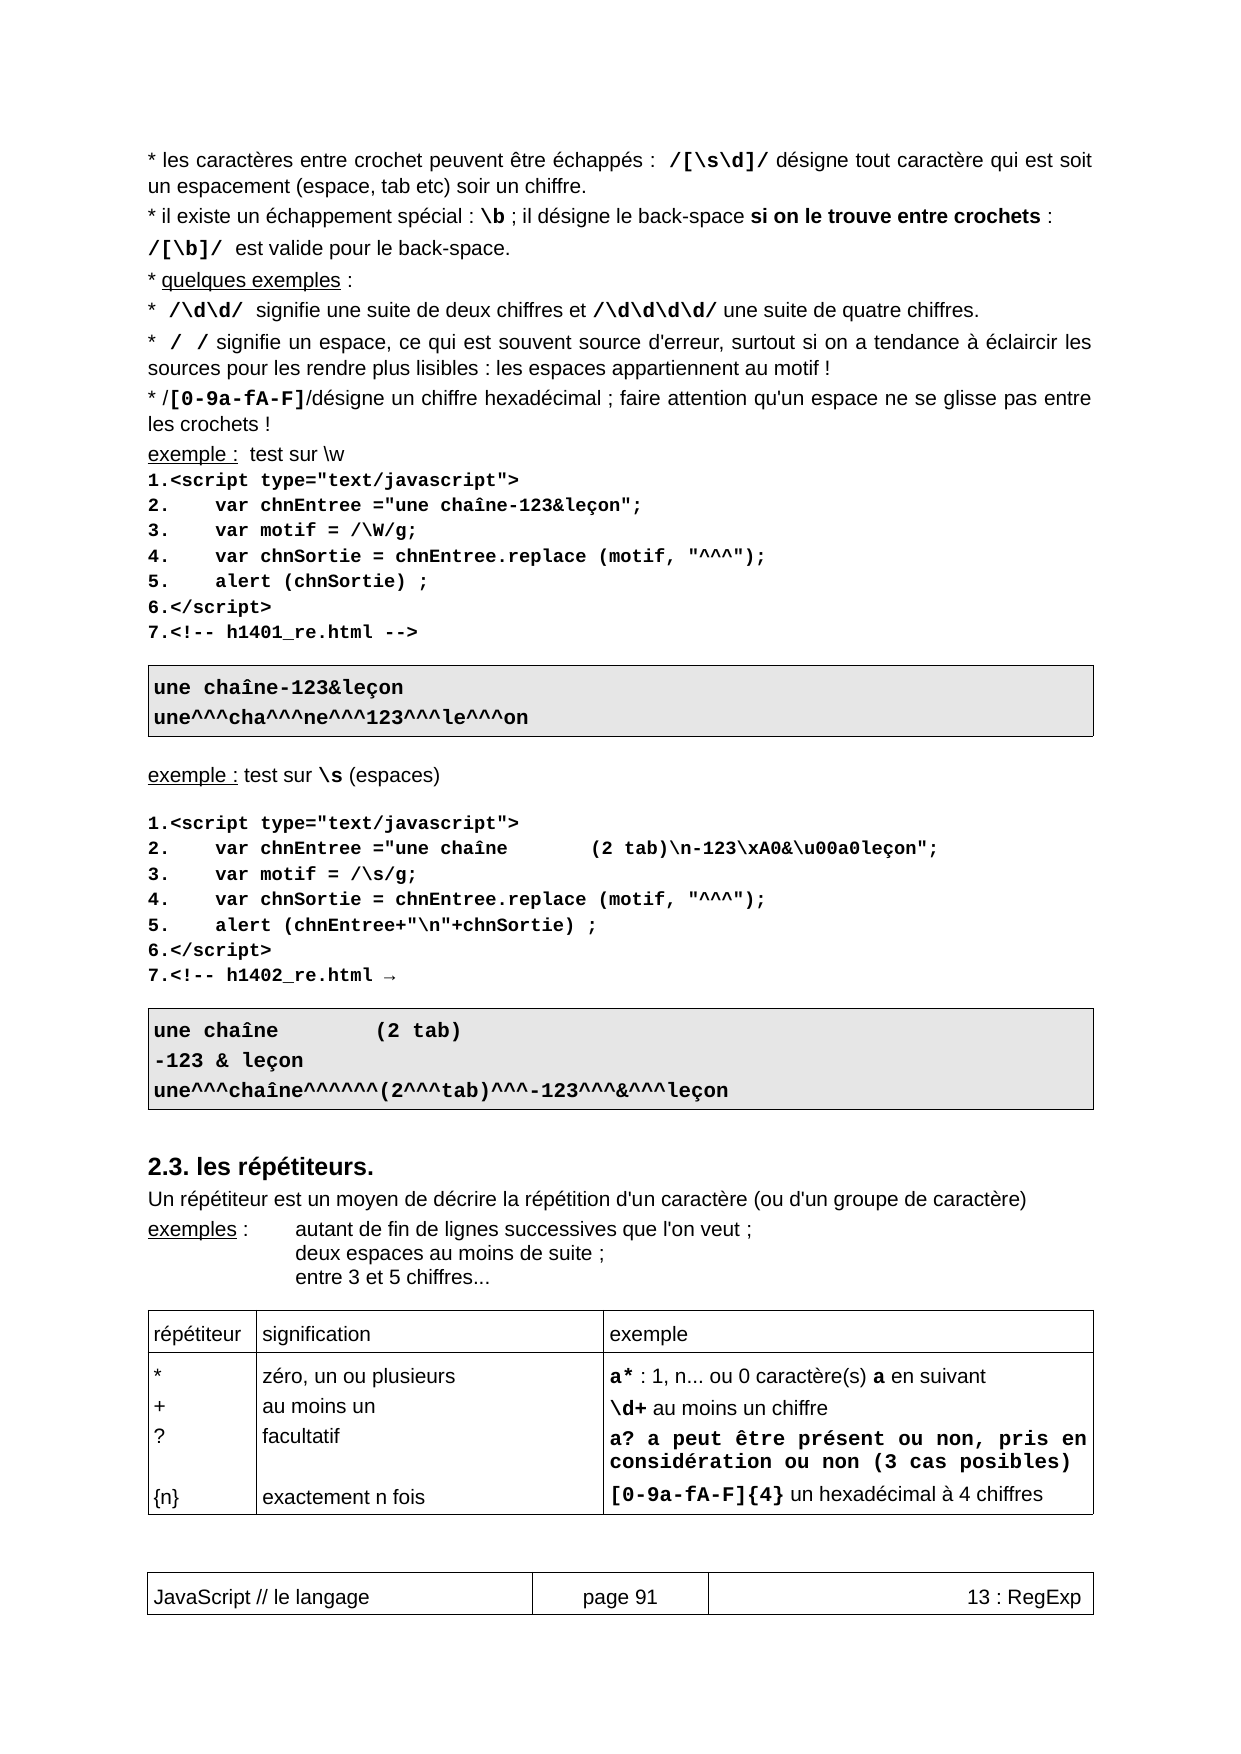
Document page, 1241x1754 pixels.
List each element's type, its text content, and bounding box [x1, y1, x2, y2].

text exemples : autant de fin de lignes successives que l'on veut ; deux espaces au moins de suite ; entre 3 et 5 chiffres... [148, 1217, 1093, 1289]
list var chnEntree ="une chaîne (2 tab)\n-123\xA0&\u00a0leçon"; [148, 839, 1093, 860]
list var chnSortie = chnEntree.replace (motif, "^^^"); [148, 890, 1093, 911]
table_header signification [257, 1311, 603, 1352]
subtitle 2.3. les répétiteurs. [148, 1152, 1093, 1181]
table_header une chaîne (2 tab) -123 & leçon une^^^chaîne^^^^^^(2^^^tab)^^^-123^^^&^^^leçon [149, 1009, 1093, 1109]
list <!-- h1402_re.html → [148, 966, 1093, 987]
list </script> [148, 941, 1093, 962]
list var chnSortie = chnEntree.replace (motif, "^^^"); [148, 547, 1093, 568]
table_header répétiteur [149, 1311, 256, 1352]
list var motif = /\s/g; [148, 864, 1093, 886]
list <!-- h1401_re.html --> [148, 623, 1093, 644]
table_cell * + ? {n} [149, 1353, 256, 1514]
list var chnEntree ="une chaîne-123&leçon"; [148, 496, 1093, 517]
list alert (chnSortie) ; [148, 572, 1093, 593]
text * les caractères entre crochet peuvent être échappés : /[\s\d]/ désigne tout caractère qui est soit un espacement (espace, tab etc) soir un chiffre. [148, 148, 1093, 197]
text * quelques exemples : [148, 268, 1093, 292]
text /[\b]/ est valide pour le back-space. [148, 236, 1093, 262]
text exemple : test sur \w [148, 442, 1093, 466]
list var motif = /\W/g; [148, 521, 1093, 542]
list <script type="text/javascript"> [148, 470, 1093, 492]
text * /[0-9a-fA-F]/désigne un chiffre hexadécimal ; faire attention qu'un espace ne se glisse pas entre les crochets ! [148, 386, 1093, 436]
text * il existe un échappement spécial : \b ; il désigne le back-space si on le trouve entre crochets : [148, 204, 1093, 229]
table_cell zéro, un ou plusieurs au moins un facultatif exactement n fois [257, 1353, 603, 1514]
text * /\d\d/ signifie une suite de deux chiffres et /\d\d\d\d/ une suite de quatre chiffres. [148, 298, 1093, 324]
text Un répétiteur est un moyen de décrire la répétition d'un caractère (ou d'un groupe de caractère) [148, 1187, 1093, 1211]
list </script> [148, 597, 1093, 619]
table_cell a* : 1, n... ou 0 caractère(s) a en suivant \d+ au moins un chiffre a? a peut être présent ou non, pris en considération ou non (3 cas posibles) [0-9a-fA-F]{4} un hexadécimal à 4 chiffres [604, 1353, 1093, 1514]
text exemple : test sur \s (espaces) [148, 763, 1093, 789]
list <script type="text/javascript"> [148, 814, 1093, 835]
table_header exemple [604, 1311, 1093, 1352]
text * / / signifie un espace, ce qui est souvent source d'erreur, surtout si on a tendance à éclaircir les sources pour les rendre plus lisibles : les espaces appartiennent au motif ! [148, 330, 1093, 380]
list alert (chnEntree+"\n"+chnSortie) ; [148, 915, 1093, 937]
table_header une chaîne-123&leçon une^^^cha^^^ne^^^123^^^le^^^on [149, 666, 1093, 736]
